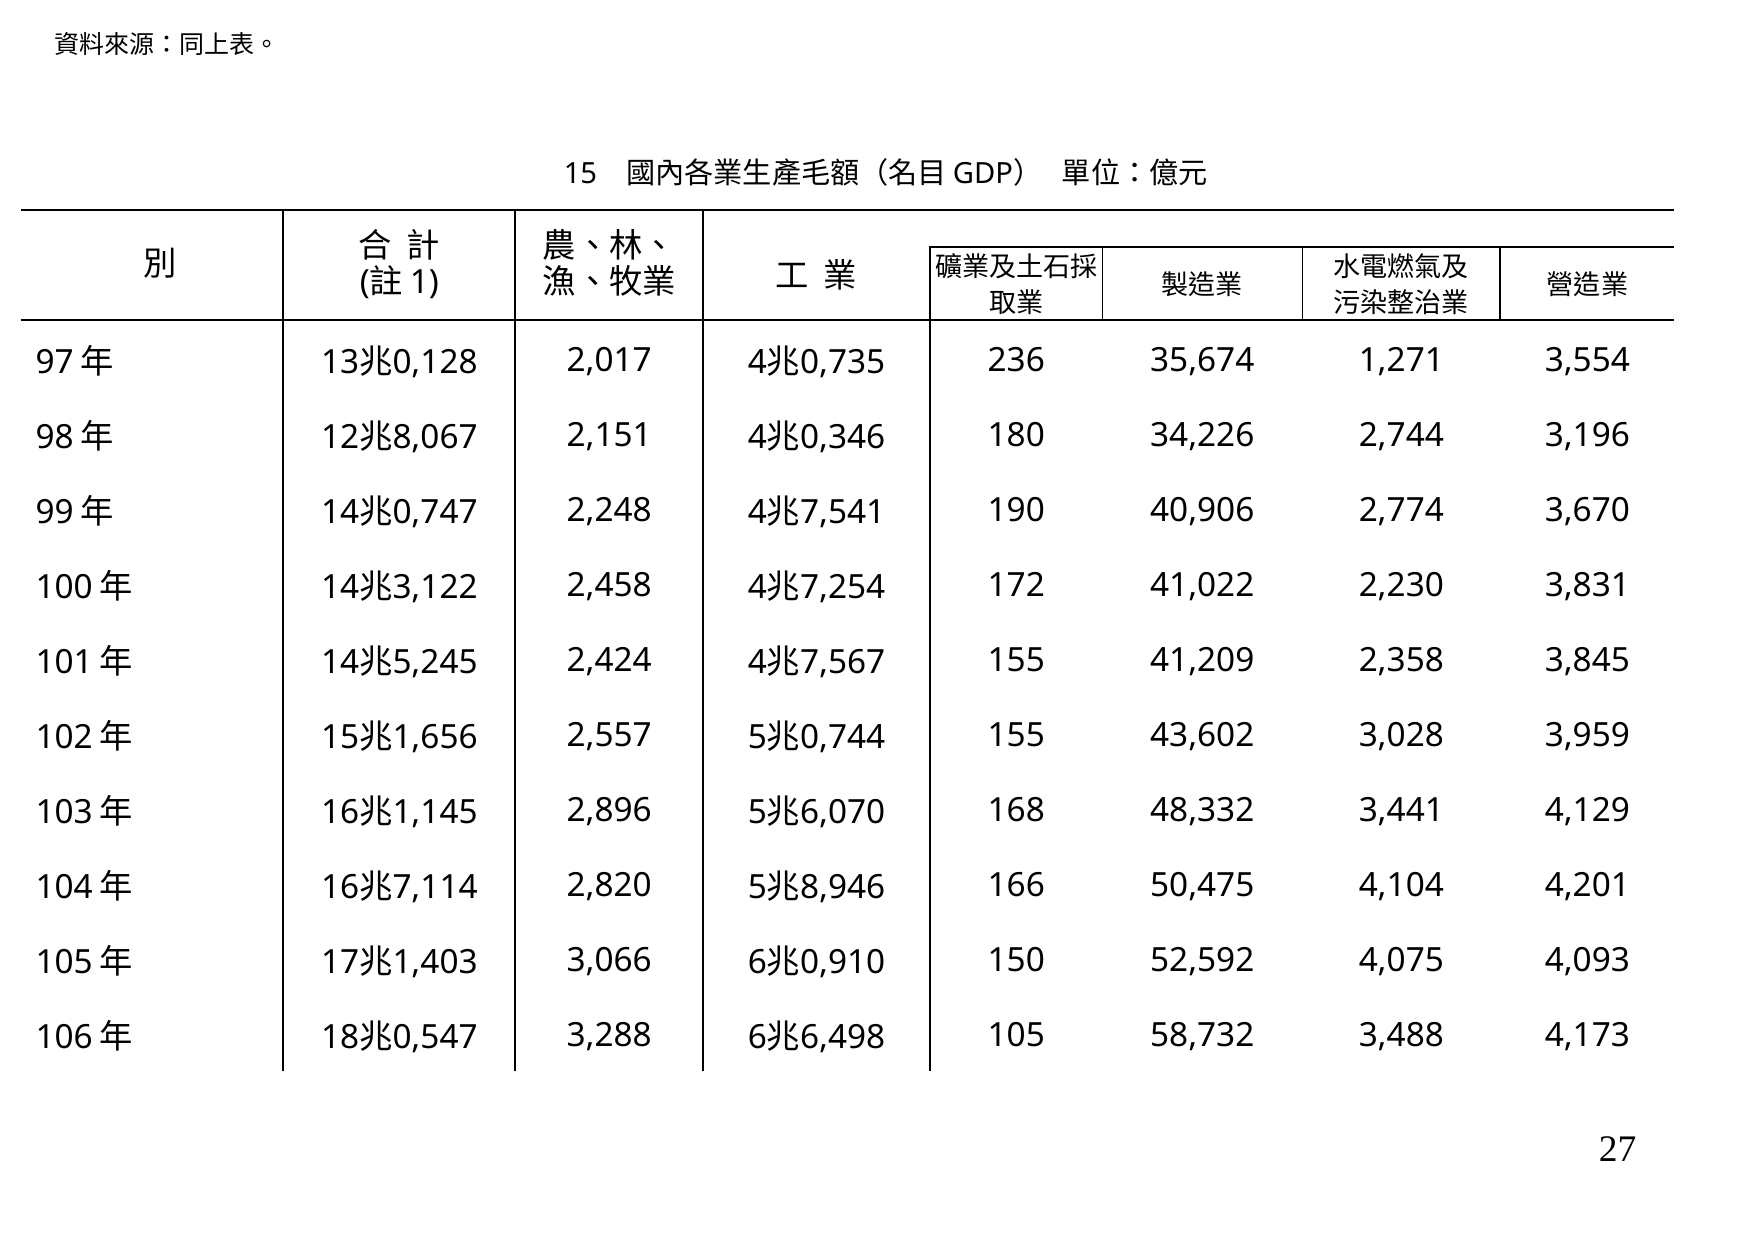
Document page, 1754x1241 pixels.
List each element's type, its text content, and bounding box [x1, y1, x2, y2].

table_cell 14兆5,245 [284, 621, 514, 696]
table_cell 3,196 [1500, 396, 1674, 471]
table_cell 48,332 [1102, 771, 1302, 846]
table_cell 41,209 [1102, 621, 1302, 696]
table_cell 4兆0,346 [704, 396, 929, 471]
table_cell 1,271 [1302, 321, 1500, 396]
table_cell 99年 [21, 471, 282, 546]
table_cell 4兆7,567 [704, 621, 929, 696]
table_cell 168 [931, 771, 1102, 846]
table_header 農、林、 漁、牧業 [516, 211, 702, 319]
table_cell 105 [931, 996, 1102, 1071]
table_cell 2,424 [516, 621, 702, 696]
table_cell 104年 [21, 846, 282, 921]
table_cell 2,017 [516, 321, 702, 396]
table_cell 13兆0,128 [284, 321, 514, 396]
table_cell 17兆1,403 [284, 921, 514, 996]
table_cell 190 [931, 471, 1102, 546]
table_cell 2,744 [1302, 396, 1500, 471]
table_cell 15兆1,656 [284, 696, 514, 771]
table_cell 2,230 [1302, 546, 1500, 621]
table_header 別 [21, 211, 282, 319]
table_cell 41,022 [1102, 546, 1302, 621]
table_cell 5兆6,070 [704, 771, 929, 846]
table_cell 3,441 [1302, 771, 1500, 846]
table_cell 2,557 [516, 696, 702, 771]
table_cell 97年 [21, 321, 282, 396]
table_cell 34,226 [1102, 396, 1302, 471]
table_cell 14兆0,747 [284, 471, 514, 546]
table_cell 16兆1,145 [284, 771, 514, 846]
table_cell 3,488 [1302, 996, 1500, 1071]
table_cell 100年 [21, 546, 282, 621]
table_cell 6兆0,910 [704, 921, 929, 996]
subtitle 15 國內各業生產毛額（名目GDP） 單位：億元 [59, 134, 1636, 209]
table_cell 12兆8,067 [284, 396, 514, 471]
table_cell 3,554 [1500, 321, 1674, 396]
table_cell 101年 [21, 621, 282, 696]
table_cell 5兆0,744 [704, 696, 929, 771]
table_cell 4,201 [1500, 846, 1674, 921]
table_header [930, 211, 1674, 246]
table_cell 50,475 [1102, 846, 1302, 921]
table_cell 3,831 [1500, 546, 1674, 621]
table_cell 236 [931, 321, 1102, 396]
table_cell 3,028 [1302, 696, 1500, 771]
table_cell 4兆0,735 [704, 321, 929, 396]
table_cell 166 [931, 846, 1102, 921]
table_cell 98年 [21, 396, 282, 471]
table_cell 2,774 [1302, 471, 1500, 546]
table_cell 52,592 [1102, 921, 1302, 996]
table_cell 4,173 [1500, 996, 1674, 1071]
table_cell 4兆7,541 [704, 471, 929, 546]
table_cell 2,248 [516, 471, 702, 546]
table_cell 106年 [21, 996, 282, 1071]
table_cell 3,845 [1500, 621, 1674, 696]
table_cell 2,896 [516, 771, 702, 846]
table_cell 2,358 [1302, 621, 1500, 696]
table_cell 4,104 [1302, 846, 1500, 921]
table_cell 40,906 [1102, 471, 1302, 546]
table_cell 35,674 [1102, 321, 1302, 396]
table_cell 4兆7,254 [704, 546, 929, 621]
table_cell 4,075 [1302, 921, 1500, 996]
table_cell 營造業 [1501, 248, 1674, 319]
table_cell 水電燃氣及 污染整治業 [1303, 248, 1499, 319]
table_cell 105年 [21, 921, 282, 996]
table_cell 103年 [21, 771, 282, 846]
table_cell 58,732 [1102, 996, 1302, 1071]
table_cell 5兆8,946 [704, 846, 929, 921]
table_cell 6兆6,498 [704, 996, 929, 1071]
table_cell 2,820 [516, 846, 702, 921]
table_cell 102年 [21, 696, 282, 771]
table_cell 172 [931, 546, 1102, 621]
table_cell 43,602 [1102, 696, 1302, 771]
table_cell 18兆0,547 [284, 996, 514, 1071]
table_cell 3,670 [1500, 471, 1674, 546]
table_cell 製造業 [1103, 248, 1302, 319]
table_cell 3,288 [516, 996, 702, 1071]
table_cell 3,066 [516, 921, 702, 996]
table_header 合 計 (註1) [284, 211, 514, 319]
table_header 工 業 [704, 211, 930, 319]
table_cell 155 [931, 621, 1102, 696]
table_cell 155 [931, 696, 1102, 771]
table_cell 4,129 [1500, 771, 1674, 846]
table_cell 礦業及土石採取業 [931, 248, 1102, 319]
table_cell 14兆3,122 [284, 546, 514, 621]
table_cell 4,093 [1500, 921, 1674, 996]
table_cell 2,151 [516, 396, 702, 471]
table_cell 16兆7,114 [284, 846, 514, 921]
table_cell 3,959 [1500, 696, 1674, 771]
table_cell 180 [931, 396, 1102, 471]
table_cell 2,458 [516, 546, 702, 621]
table_cell 150 [931, 921, 1102, 996]
text 資料來源：同上表。 [54, 32, 1636, 59]
